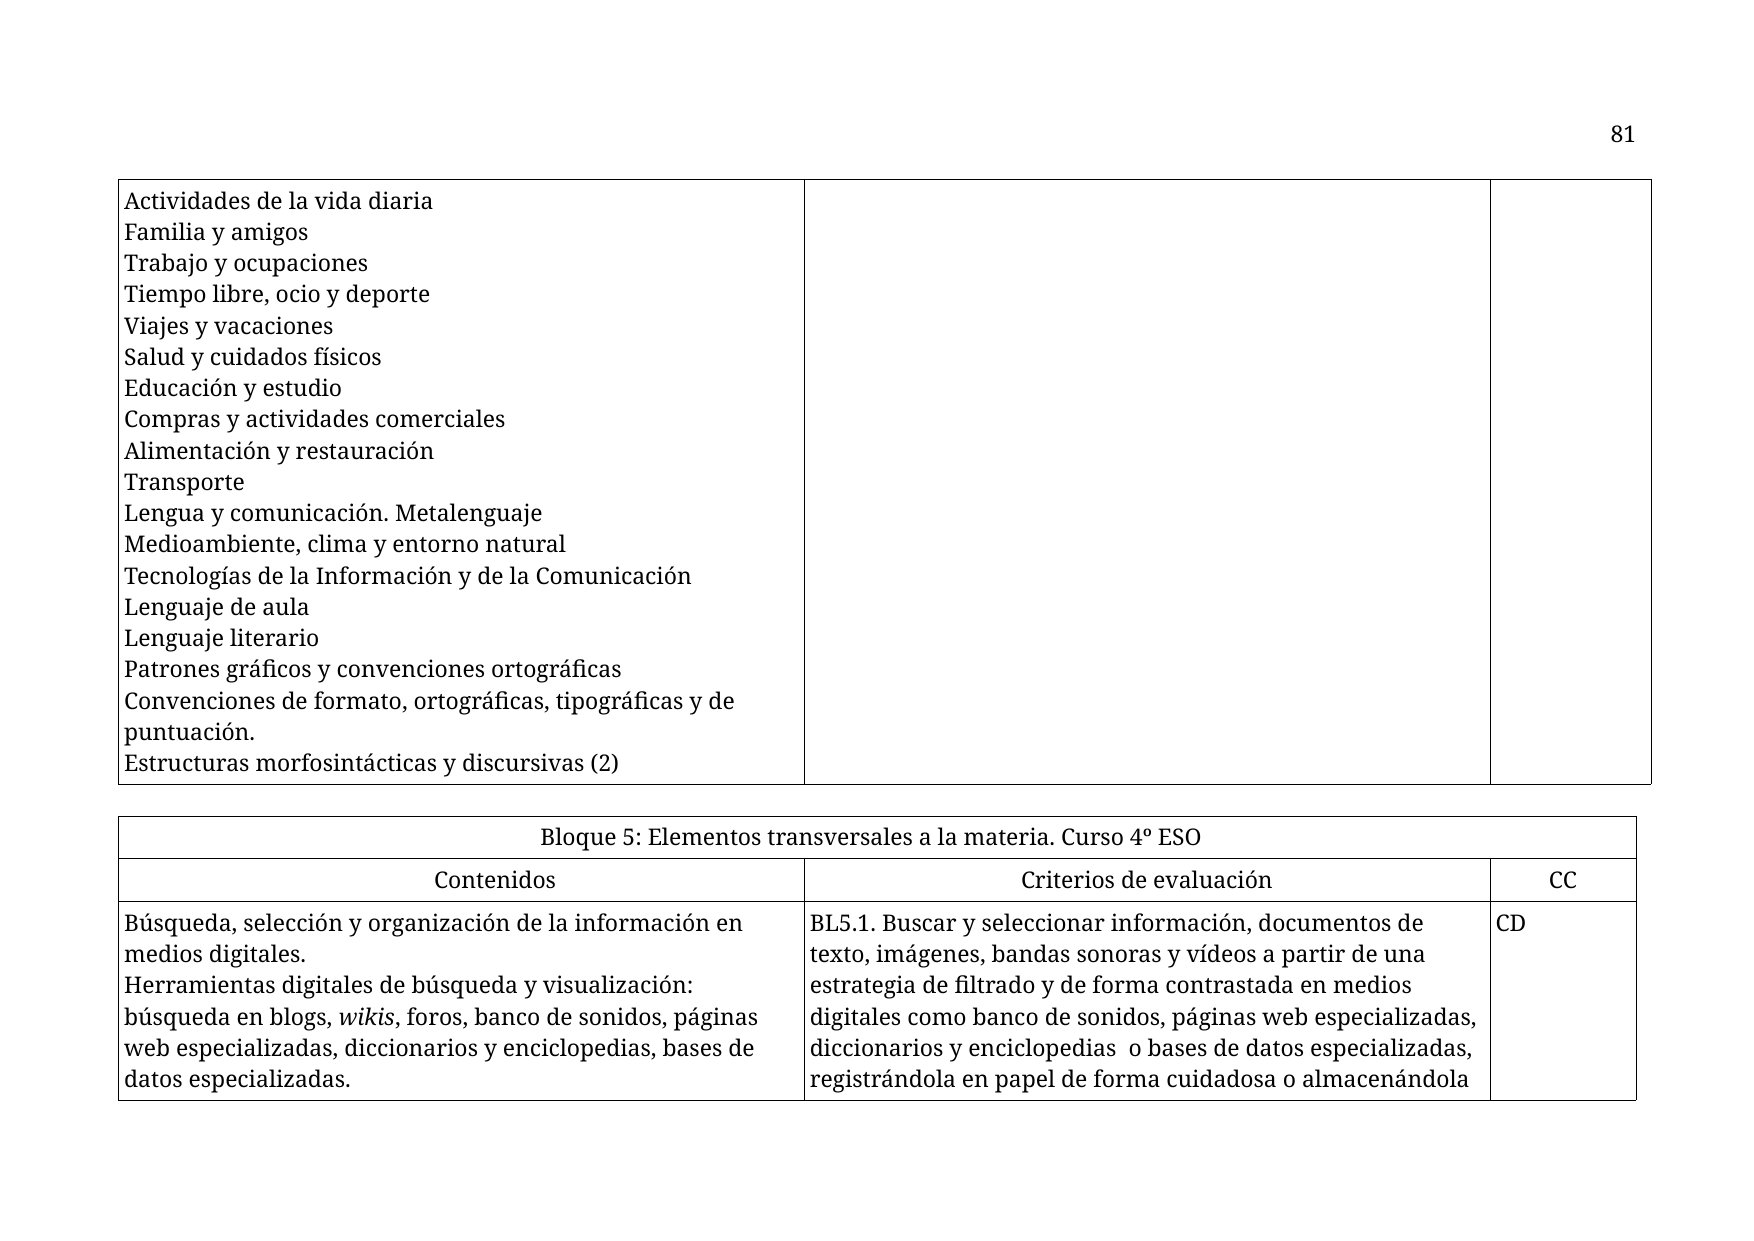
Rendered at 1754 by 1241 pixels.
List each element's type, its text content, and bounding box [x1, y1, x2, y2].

table_cell Contenidos [119, 859, 804, 901]
table_cell BL5.1. Buscar y seleccionar información, documentos de texto, imágenes, bandas sonoras y vídeos a partir de una estrategia de filtrado y de forma contrastada en medios digitales como banco de sonidos, páginas web especializadas, diccionarios y enciclopedias o bases de datos especializadas, registrándola en papel de forma cuidadosa o almacenándola [805, 902, 1490, 1100]
table_cell Actividades de la vida diaria Familia y amigos Trabajo y ocupaciones Tiempo libre, ocio y deporte Viajes y vacaciones Salud y cuidados físicos Educación y estudio Compras y actividades comerciales Alimentación y restauración Transporte Lengua y comunicación. Metalenguaje Medioambiente, clima y entorno natural Tecnologías de la Información y de la Comunicación Lenguaje de aula Lenguaje literario Patrones gráficos y convenciones ortográficas Convenciones de formato, ortográficas, tipográficas y de puntuación. Estructuras morfosintácticas y discursivas (2) [119, 180, 804, 784]
table_header Bloque 5: Elementos transversales a la materia. Curso 4º ESO [119, 817, 1636, 858]
table_cell [1491, 180, 1651, 784]
table_cell CC [1491, 859, 1636, 901]
table_cell [805, 180, 1490, 784]
table_cell CD [1491, 902, 1636, 1100]
table_cell Búsqueda, selección y organización de la información en medios digitales. Herramientas digitales de búsqueda y visualización: búsqueda en blogs, wikis, foros, banco de sonidos, páginas web especializadas, diccionarios y enciclopedias, bases de datos especializadas. [119, 902, 804, 1100]
table_cell Criterios de evaluación [805, 859, 1490, 901]
